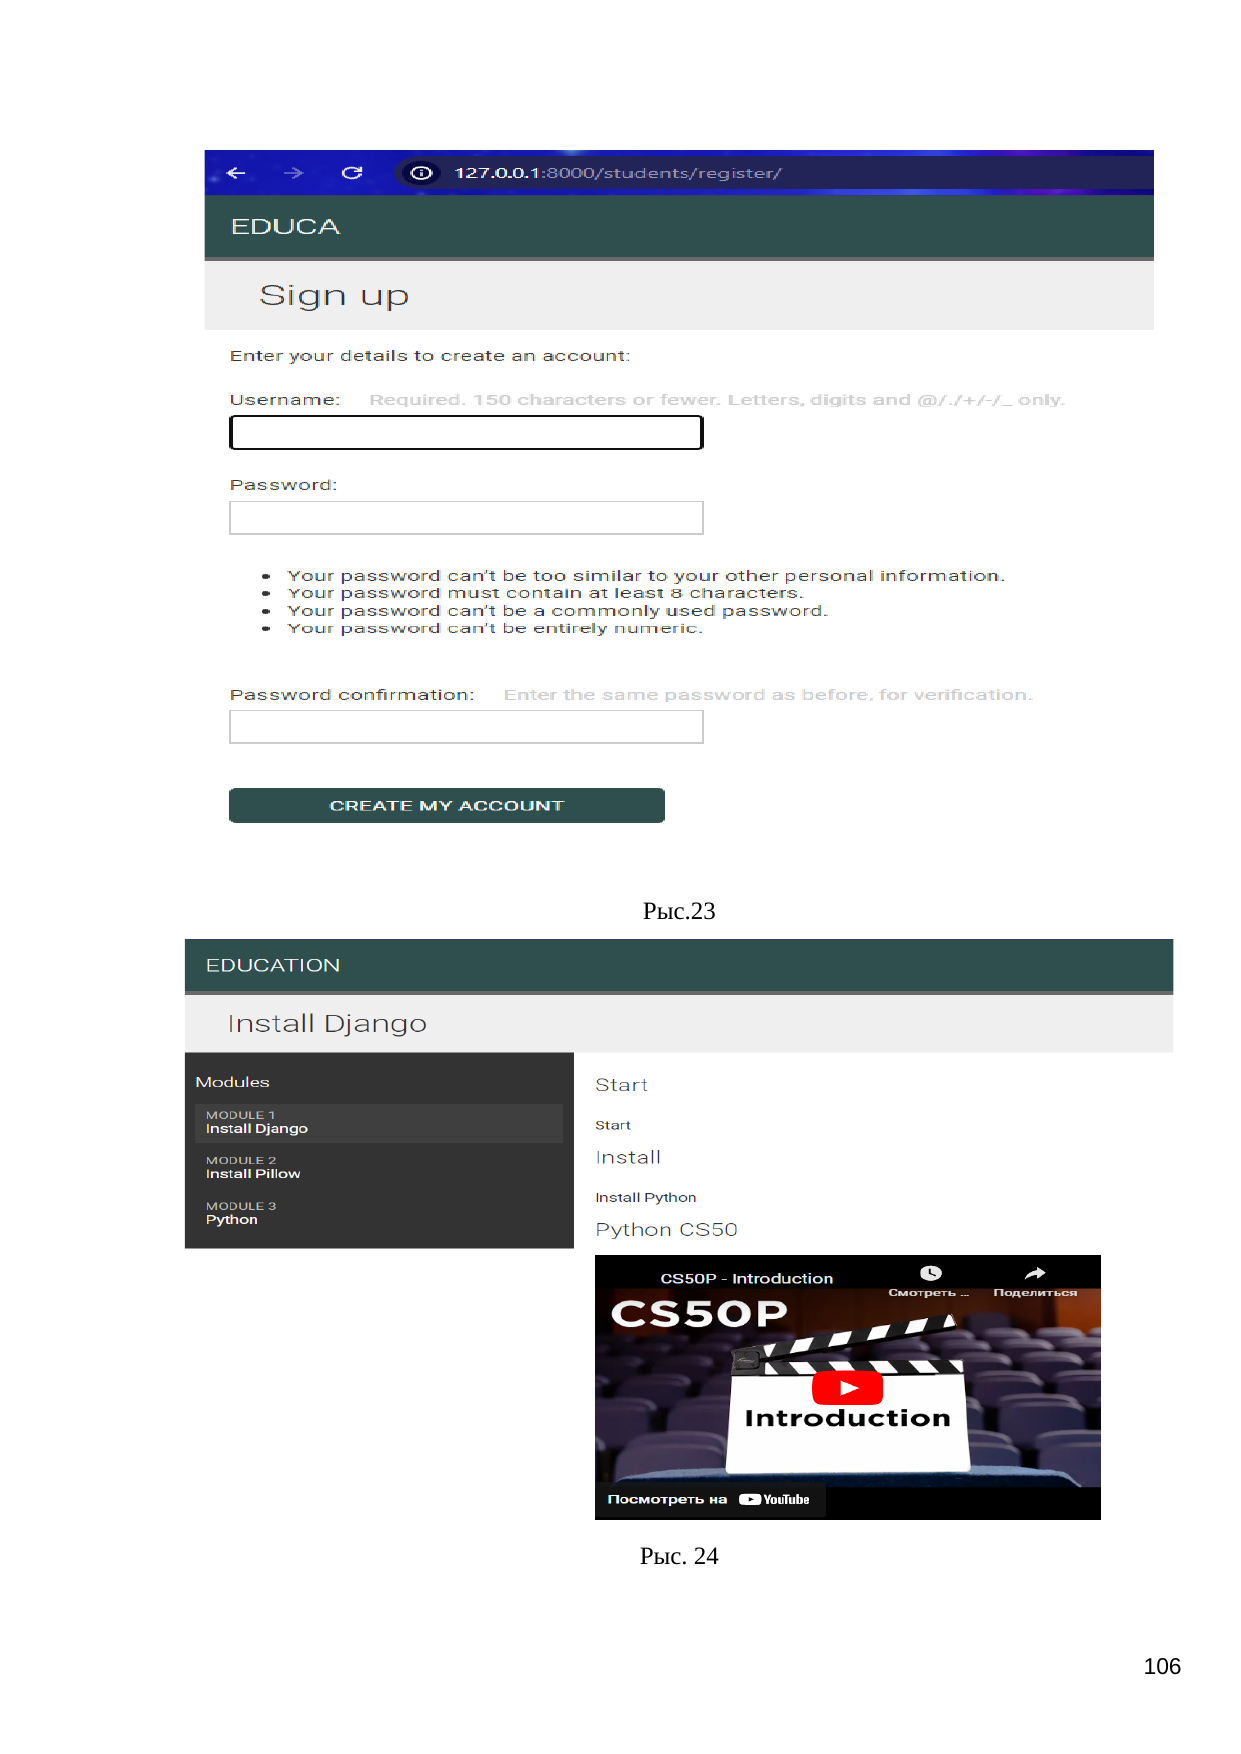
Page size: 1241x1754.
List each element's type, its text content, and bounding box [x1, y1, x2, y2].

picture [204, 150, 1154, 884]
text Рыс.23 [118, 896, 1181, 925]
text Рыс. 24 [118, 1541, 1181, 1570]
picture [184, 939, 1174, 1528]
